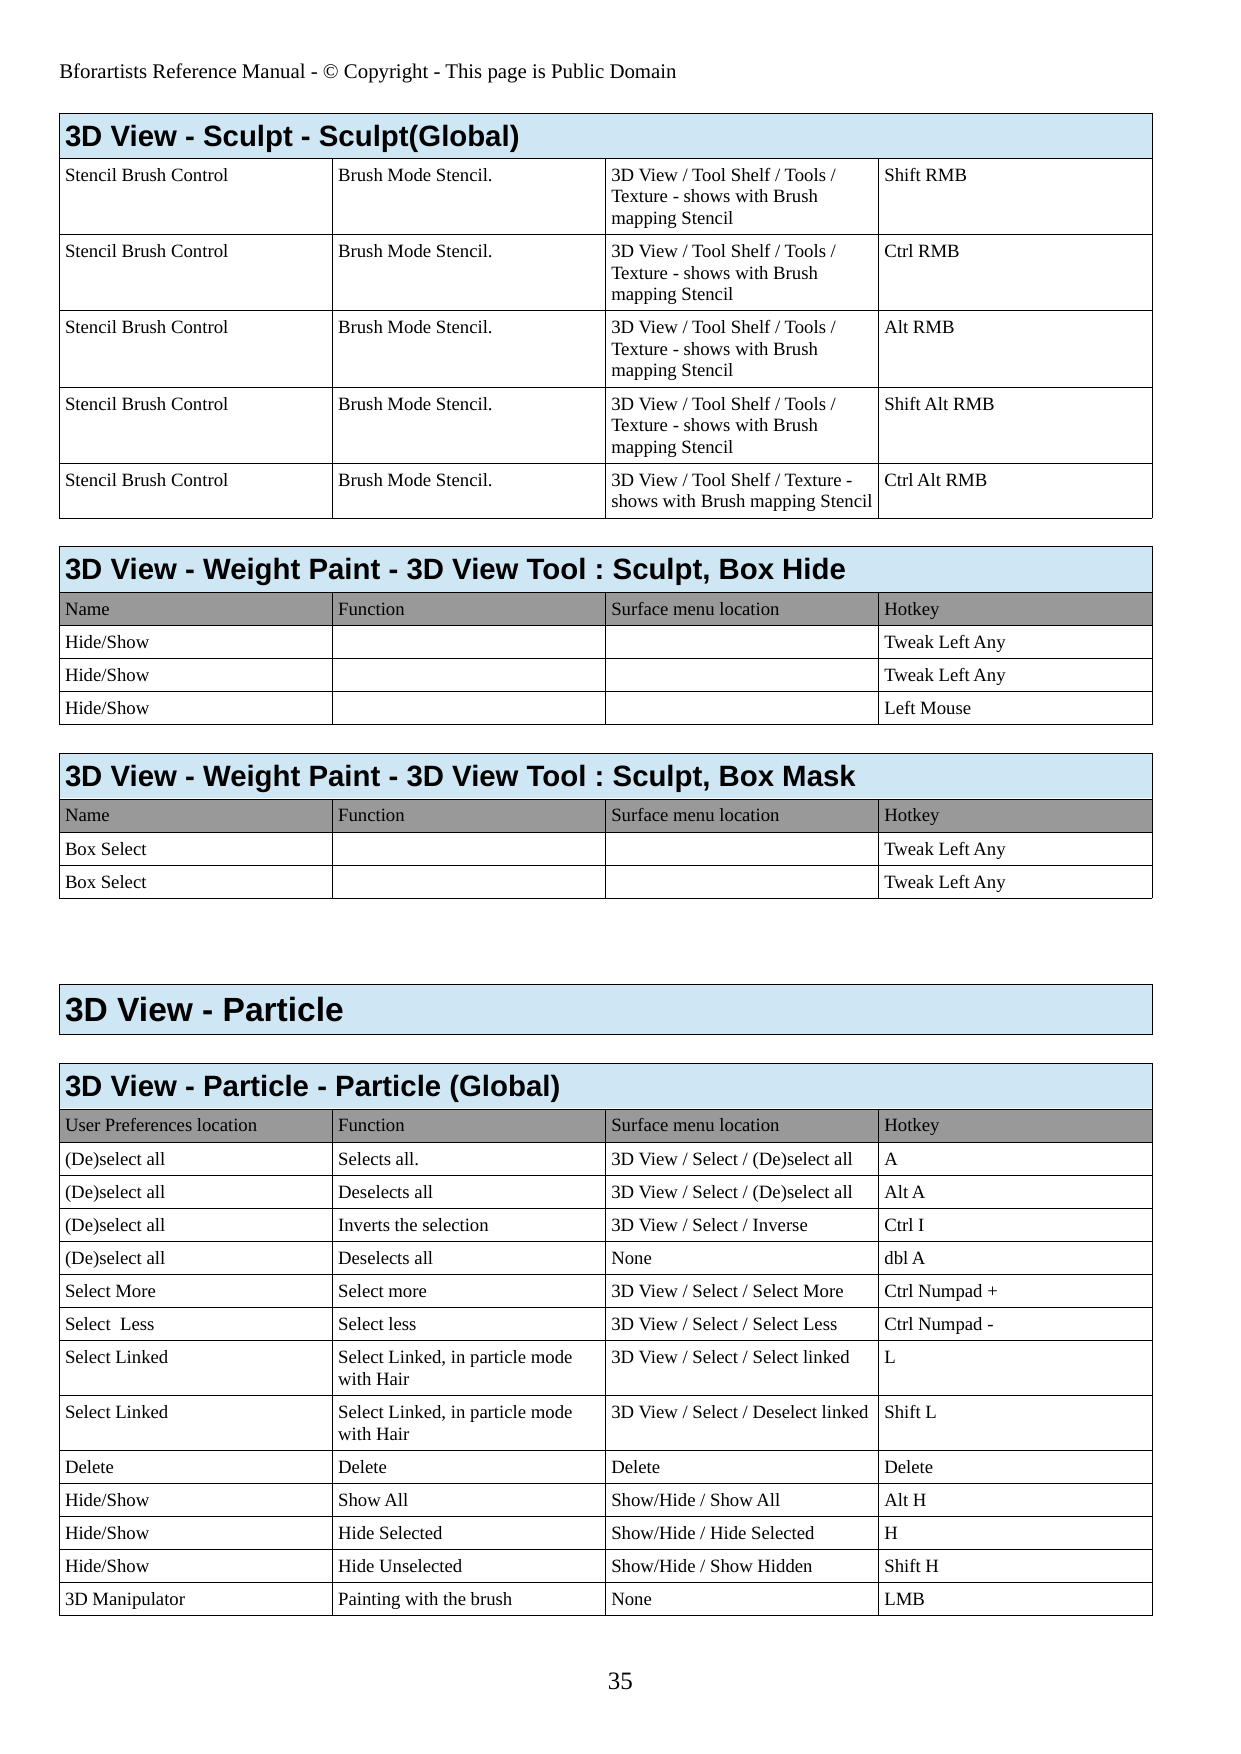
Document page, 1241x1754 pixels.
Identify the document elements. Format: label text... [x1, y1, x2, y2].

table_cell 3D View / Tool Shelf / Tools / Texture - shows with Brush mapping Stencil [606, 388, 878, 463]
table_cell Ctrl Numpad - [879, 1308, 1152, 1340]
table_cell Hide/Show [60, 1550, 332, 1582]
table_cell [606, 866, 878, 898]
table_cell Surface menu location [606, 593, 878, 625]
table_header 3D View - Weight Paint - 3D View Tool : Sculpt, Box Mask [60, 754, 1152, 798]
table_cell Function [333, 1110, 605, 1142]
table_cell (De)select all [60, 1242, 332, 1274]
table_cell Show All [333, 1484, 605, 1516]
table_cell Shift RMB [879, 159, 1152, 234]
table_cell 3D View / Tool Shelf / Tools / Texture - shows with Brush mapping Stencil [606, 235, 878, 310]
table_cell Selects all. [333, 1143, 605, 1175]
table_cell Painting with the brush [333, 1583, 605, 1615]
table_header 3D View - Weight Paint - 3D View Tool : Sculpt, Box Hide [60, 547, 1152, 592]
table_cell Name [60, 593, 332, 625]
table_cell Inverts the selection [333, 1209, 605, 1241]
table_cell Hotkey [879, 800, 1152, 832]
table_cell Hide Selected [333, 1517, 605, 1549]
table_cell Delete [879, 1451, 1152, 1483]
table_cell None [606, 1583, 878, 1615]
table_cell Select Linked, in particle mode with Hair [333, 1341, 605, 1395]
table_cell Surface menu location [606, 1110, 878, 1142]
table_cell Left Mouse [879, 692, 1152, 724]
table_cell 3D View / Tool Shelf / Tools / Texture - shows with Brush mapping Stencil [606, 311, 878, 387]
table_cell Tweak Left Any [879, 866, 1152, 898]
table_cell Hotkey [879, 593, 1152, 625]
table_cell Alt RMB [879, 311, 1152, 387]
table_cell Box Select [60, 833, 332, 865]
table_cell Tweak Left Any [879, 659, 1152, 691]
table_cell Stencil Brush Control [60, 388, 332, 463]
table_cell Tweak Left Any [879, 833, 1152, 865]
table_header 3D View - Sculpt - Sculpt(Global) [60, 114, 1152, 158]
table_cell Delete [60, 1451, 332, 1483]
table_cell Hide/Show [60, 659, 332, 691]
table_cell Select Linked, in particle mode with Hair [333, 1396, 605, 1450]
table_cell Ctrl RMB [879, 235, 1152, 310]
table_cell 3D View / Select / Inverse [606, 1209, 878, 1241]
table_cell 3D View / Select / (De)select all [606, 1143, 878, 1175]
table_cell A [879, 1143, 1152, 1175]
table_cell Hotkey [879, 1110, 1152, 1142]
table_cell Surface menu location [606, 800, 878, 832]
table_cell [333, 833, 605, 865]
table_cell Stencil Brush Control [60, 311, 332, 387]
table_cell Ctrl Numpad + [879, 1275, 1152, 1307]
table_cell [333, 626, 605, 658]
table_cell Stencil Brush Control [60, 159, 332, 234]
table_cell Show/Hide / Show Hidden [606, 1550, 878, 1582]
table_cell 3D View / Select / Deselect linked [606, 1396, 878, 1450]
table_header 3D View - Particle [60, 985, 1152, 1034]
table_cell Select More [60, 1275, 332, 1307]
table_cell Select Linked [60, 1396, 332, 1450]
table_cell Select Linked [60, 1341, 332, 1395]
table_cell Stencil Brush Control [60, 235, 332, 310]
table_cell Shift Alt RMB [879, 388, 1152, 463]
table_cell Hide/Show [60, 626, 332, 658]
table_cell Ctrl Alt RMB [879, 464, 1152, 518]
table_cell Shift L [879, 1396, 1152, 1450]
table_cell Function [333, 593, 605, 625]
table_cell Brush Mode Stencil. [333, 311, 605, 387]
table_cell Alt A [879, 1176, 1152, 1208]
table_cell 3D View / Select / Select Less [606, 1308, 878, 1340]
table_header 3D View - Particle - Particle (Global) [60, 1064, 1152, 1108]
table_cell [333, 692, 605, 724]
table_cell Hide/Show [60, 692, 332, 724]
table_cell Select less [333, 1308, 605, 1340]
table_cell Select Less [60, 1308, 332, 1340]
table_cell 3D Manipulator [60, 1583, 332, 1615]
table_cell Shift H [879, 1550, 1152, 1582]
table_cell (De)select all [60, 1143, 332, 1175]
table_cell (De)select all [60, 1209, 332, 1241]
table_cell LMB [879, 1583, 1152, 1615]
table_cell Tweak Left Any [879, 626, 1152, 658]
table_cell (De)select all [60, 1176, 332, 1208]
table_cell 3D View / Select / Select More [606, 1275, 878, 1307]
table_cell Hide/Show [60, 1484, 332, 1516]
table_cell Brush Mode Stencil. [333, 159, 605, 234]
table_cell Deselects all [333, 1176, 605, 1208]
table_cell Deselects all [333, 1242, 605, 1274]
table_cell [606, 626, 878, 658]
table_cell None [606, 1242, 878, 1274]
table_cell [606, 833, 878, 865]
table_cell Brush Mode Stencil. [333, 464, 605, 518]
table_cell Brush Mode Stencil. [333, 235, 605, 310]
table_cell [333, 866, 605, 898]
table_cell Ctrl I [879, 1209, 1152, 1241]
table_cell Select more [333, 1275, 605, 1307]
table_cell [333, 659, 605, 691]
table_cell Hide/Show [60, 1517, 332, 1549]
table_cell Delete [333, 1451, 605, 1483]
table_cell Brush Mode Stencil. [333, 388, 605, 463]
table_cell 3D View / Select / (De)select all [606, 1176, 878, 1208]
table_cell Function [333, 800, 605, 832]
table_cell H [879, 1517, 1152, 1549]
table_cell L [879, 1341, 1152, 1395]
table_cell 3D View / Select / Select linked [606, 1341, 878, 1395]
table_cell Stencil Brush Control [60, 464, 332, 518]
table_cell [606, 659, 878, 691]
table_cell 3D View / Tool Shelf / Tools / Texture - shows with Brush mapping Stencil [606, 159, 878, 234]
table_cell [606, 692, 878, 724]
table_cell Delete [606, 1451, 878, 1483]
table_cell Hide Unselected [333, 1550, 605, 1582]
table_cell Show/Hide / Hide Selected [606, 1517, 878, 1549]
table_cell Alt H [879, 1484, 1152, 1516]
table_cell Box Select [60, 866, 332, 898]
table_cell Show/Hide / Show All [606, 1484, 878, 1516]
table_cell User Preferences location [60, 1110, 332, 1142]
table_cell Name [60, 800, 332, 832]
table_cell 3D View / Tool Shelf / Texture - shows with Brush mapping Stencil [606, 464, 878, 518]
table_cell dbl A [879, 1242, 1152, 1274]
